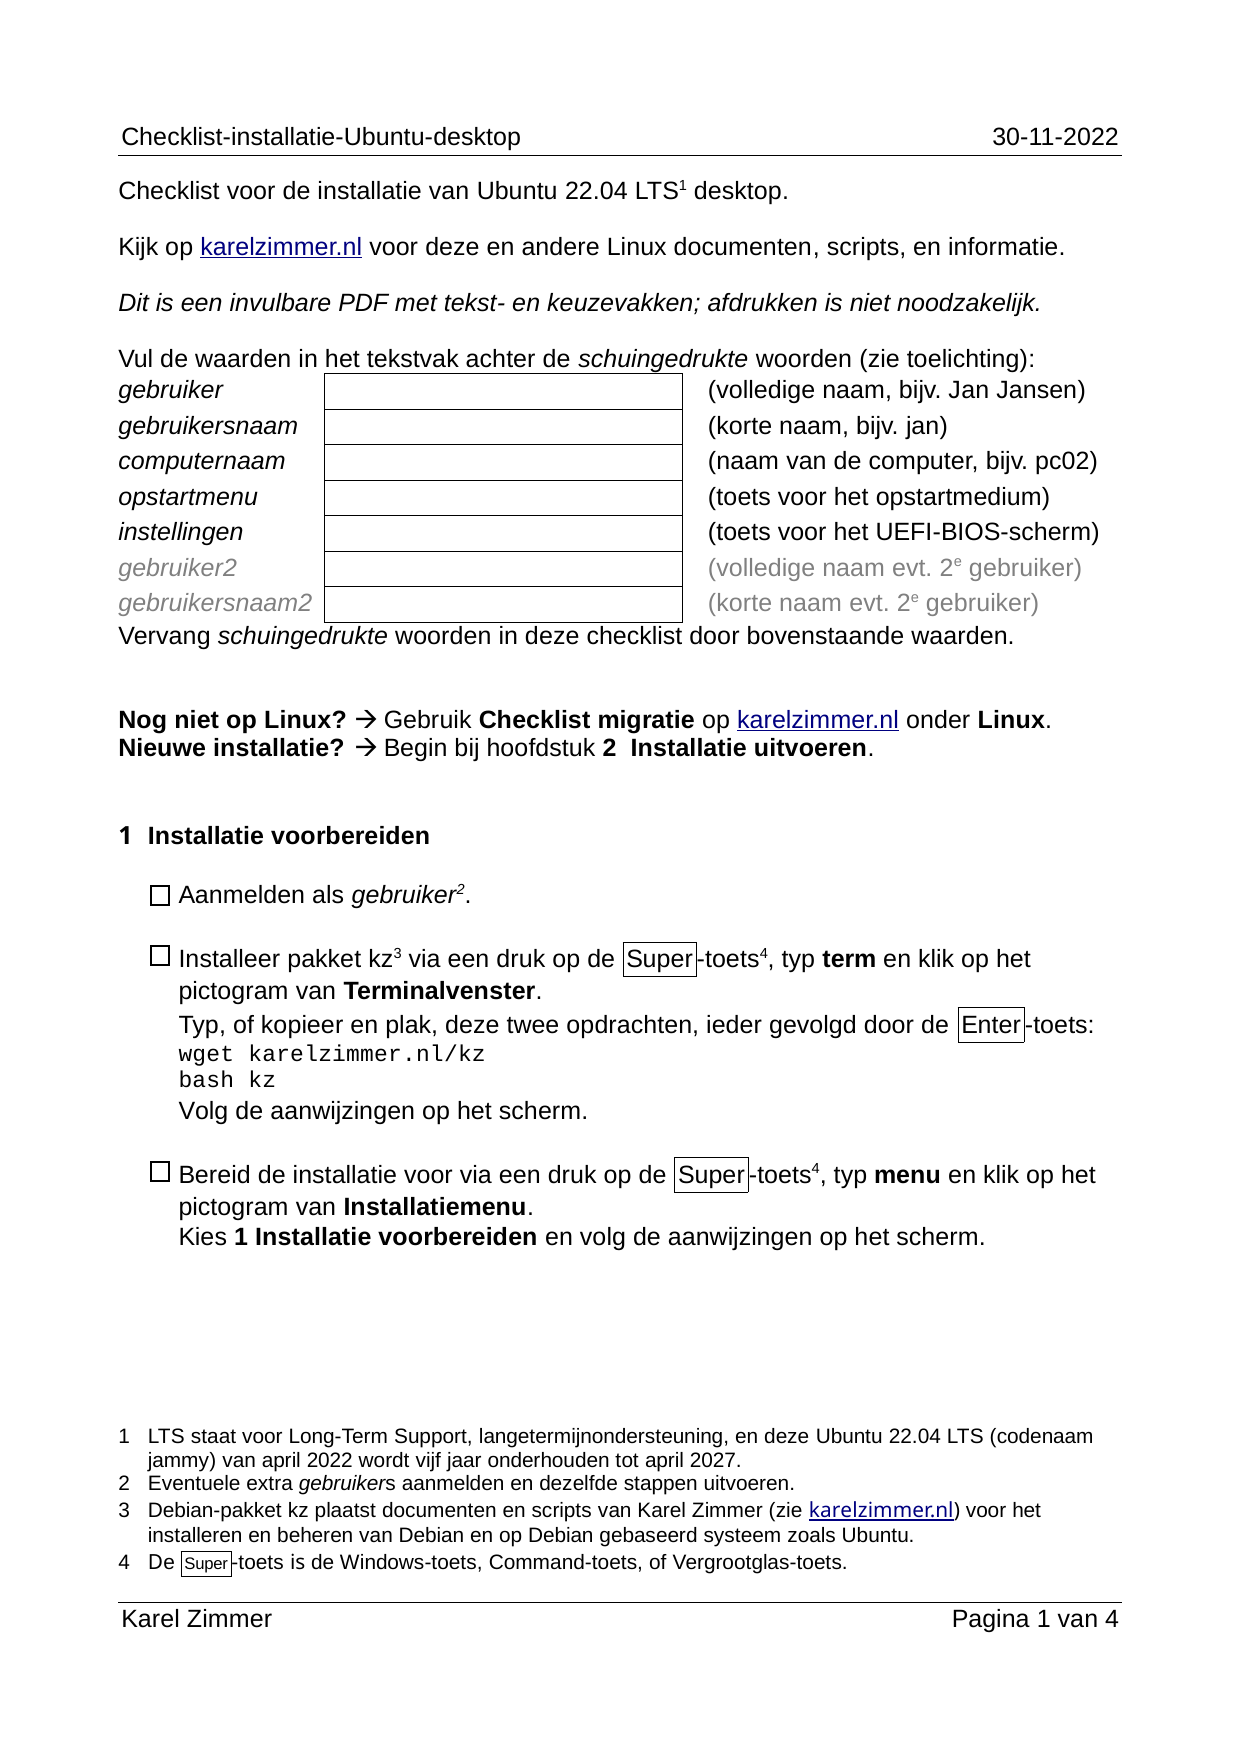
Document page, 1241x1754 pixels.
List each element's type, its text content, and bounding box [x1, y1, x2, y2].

text (toets voor het UEFI-BIOS-scherm) [683, 515, 1122, 551]
table_cell [177, 910, 1120, 941]
text (volledige naam, bijv. Jan Jansen) [683, 373, 1122, 409]
text gebruiker [118, 373, 324, 409]
text (volledige naam evt. 2e gebruiker) [683, 551, 1122, 586]
table_cell [141, 941, 177, 1006]
table_cell [141, 910, 177, 941]
table_cell [141, 1096, 177, 1126]
text opstartmenu [118, 480, 324, 515]
text Dit is een invulbare PDF met tekst- en keuzevakken; afdrukken is niet noodzakelijk. [118, 289, 1122, 317]
text Nieuwe installatie?  Begin bij hoofdstuk 2 Installatie uitvoeren. [118, 734, 1122, 762]
text Checklist voor de installatie van Ubuntu 22.04 LTS desktop. [118, 177, 1122, 205]
table_cell Typ, of kopieer en plak, deze twee opdrachten, ieder gevolgd door de Enter-toets: wget karelzimmer.nl/kz bash kz [177, 1006, 1120, 1096]
text (korte naam evt. 2e gebruiker) [683, 586, 1122, 622]
text Kijk op karelzimmer.nl voor deze en andere Linux documenten, scripts, en informatie. [118, 233, 1122, 261]
text (toets voor het opstartmedium) [683, 480, 1122, 515]
text Vul de waarden in het tekstvak achter de schuingedrukte woorden (zie toelichting): [118, 345, 1122, 373]
table_cell [141, 1156, 177, 1222]
text computernaam [118, 444, 324, 480]
table_cell [177, 1126, 1120, 1156]
table_cell Volg de aanwijzingen op het scherm. [177, 1096, 1120, 1126]
list Installatie voorbereiden [118, 818, 1122, 852]
text gebruikersnaam [118, 409, 324, 444]
text Nog niet op Linux?  Gebruik Checklist migratie op karelzimmer.nl onder Linux. [118, 706, 1122, 734]
text instellingen [118, 515, 324, 551]
table_cell [141, 1222, 177, 1252]
text (naam van de computer, bijv. pc02) [683, 444, 1122, 480]
text (korte naam, bijv. jan) [683, 409, 1122, 444]
table_cell Bereid de installatie voor via een druk op de Super-toets4, typ menu en klik op het pictogram van Installatiemenu. [177, 1156, 1120, 1222]
text gebruikersnaam2 [118, 586, 324, 622]
table_header [141, 880, 177, 910]
table_cell Installeer pakket kz via een druk op de Super-toets, typ term en klik op het pictogram van Terminalvenster. [177, 941, 1120, 1006]
text Vervang schuingedrukte woorden in deze checklist door bovenstaande waarden. [118, 622, 1122, 650]
table_header Aanmelden als gebruiker. [177, 880, 1120, 910]
text gebruiker2 [118, 551, 324, 586]
table_cell [141, 1126, 177, 1156]
text LTS staat voor Long-Term Support, langetermijnondersteuning, en deze Ubuntu 22.04 LTS (codenaam jammy) van april 2022 wordt vijf jaar onderhouden tot april 2027. [118, 1424, 1122, 1472]
table_cell [141, 1006, 177, 1096]
table_cell Kies 1 Installatie voorbereiden en volg de aanwijzingen op het scherm. [177, 1222, 1120, 1252]
